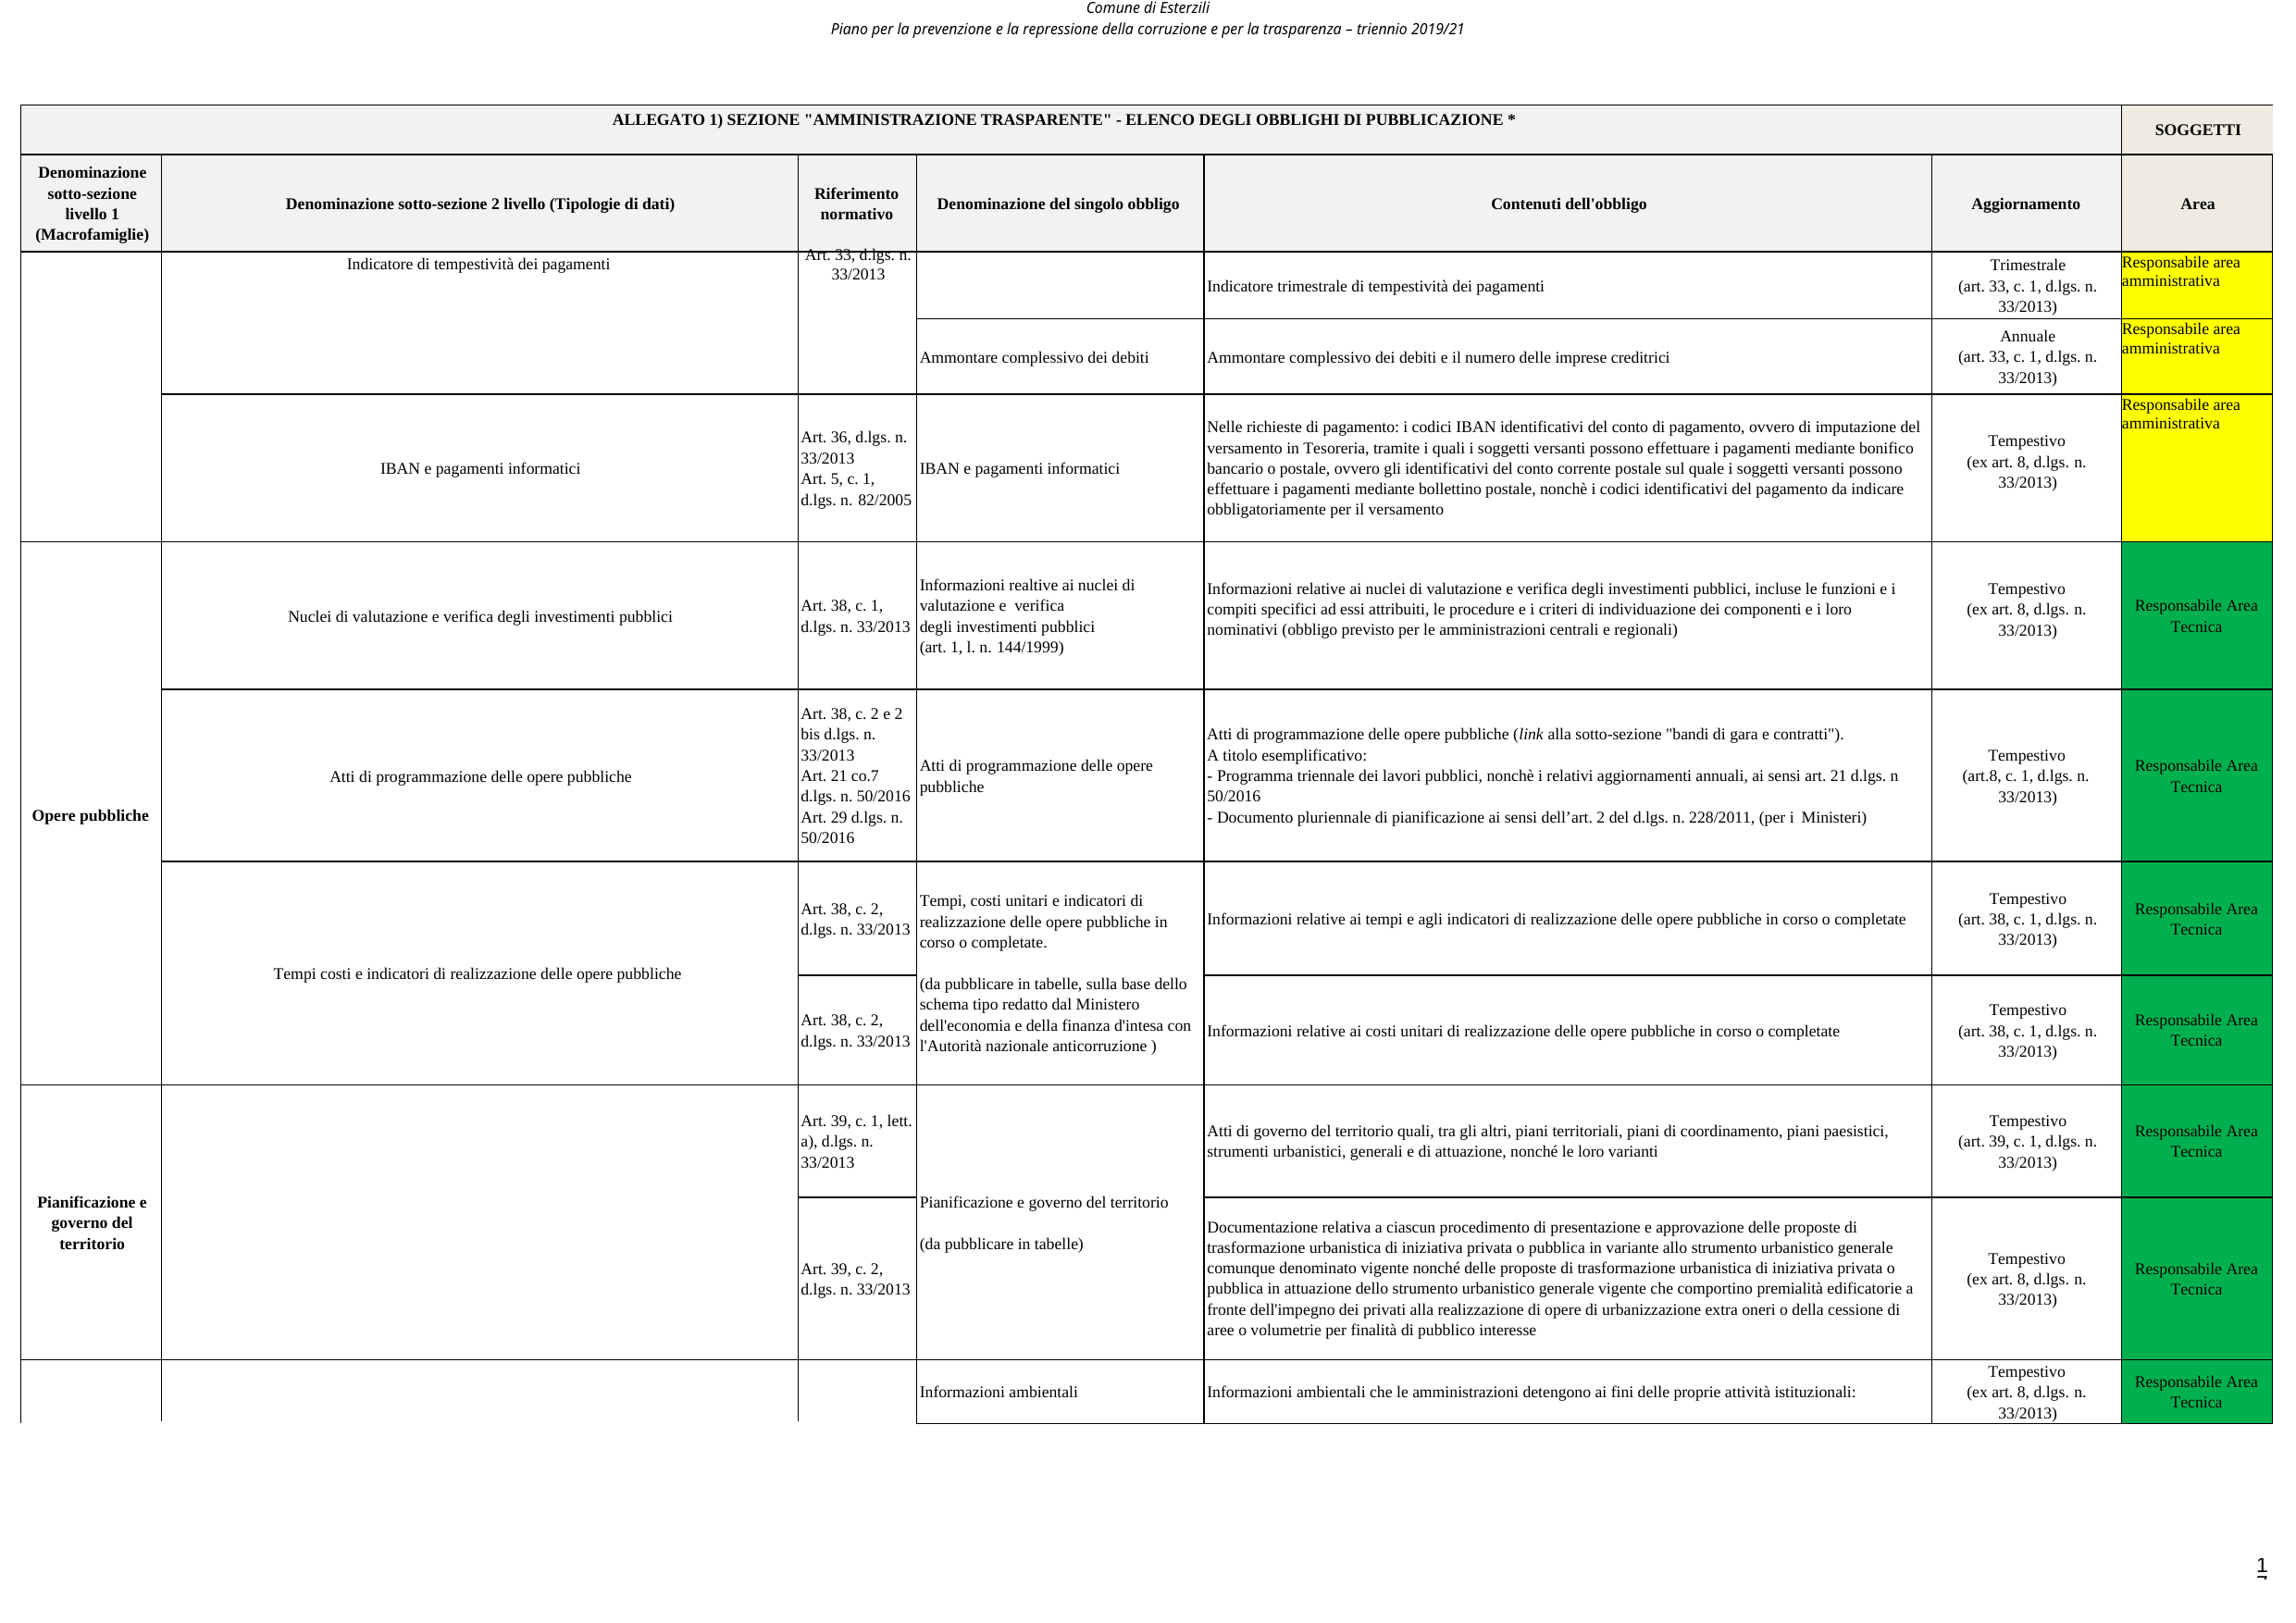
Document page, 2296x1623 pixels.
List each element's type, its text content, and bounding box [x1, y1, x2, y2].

table_cell Atti di programmazione delle opere pubbliche [917, 690, 1203, 861]
table_cell Atti di governo del territorio quali, tra gli altri, piani territoriali, piani di coordinamento, piani paesistici, strumenti urbanistici, generali e di attuazione, nonché le loro varianti [1205, 1085, 1931, 1196]
table_cell Tempestivo (art. 38, c. 1, d.lgs. n. 33/2013) [1932, 862, 2121, 974]
table_cell Responsabile Area Tecnica [2122, 542, 2272, 688]
table_cell Tempestivo (art. 39, c. 1, d.lgs. n. 33/2013) [1932, 1085, 2121, 1196]
table_cell Art. 38, c. 1, d.lgs. n. 33/2013 [799, 542, 916, 688]
table_cell Pianificazione e governo del territorio (da pubblicare in tabelle) [917, 1085, 1203, 1359]
table_cell IBAN e pagamenti informatici [917, 395, 1203, 541]
table_header ALLEGATO 1) SEZIONE "AMMINISTRAZIONE TRASPARENTE" - ELENCO DEGLI OBBLIGHI DI PUBBLICAZIONE * [21, 105, 2121, 154]
table_cell Responsabile Area Tecnica [2122, 690, 2272, 861]
table_cell Responsabile area amministrativa [2122, 395, 2272, 541]
table_cell Art. 39, c. 1, lett. a), d.lgs. n. 33/2013 [799, 1085, 916, 1196]
table_cell Pianificazione e governo del territorio [21, 1085, 161, 1359]
table_cell Denominazione sotto-sezione livello 1 (Macrofamiglie) [21, 155, 161, 251]
table_cell Responsabile Area Tecnica [2122, 1085, 2272, 1196]
table_cell Atti di programmazione delle opere pubbliche (link alla sotto-sezione "bandi di gara e contratti"). A titolo esemplificativo: Programma triennale dei lavori pubblici, nonchè i relativi aggiornamenti annuali, ai sensi art. 21 d.lgs. n 50/2016 Documento pluriennale di pianificazione ai sensi dell’art. 2 del d.lgs. n. 228/2011, (per i Ministeri) [1205, 690, 1931, 861]
table_cell Tempestivo (ex art. 8, d.lgs. n. 33/2013) [1932, 542, 2121, 688]
table_cell Denominazione sotto-sezione 2 livello (Tipologie di dati) [162, 155, 798, 251]
table_cell Trimestrale (art. 33, c. 1, d.lgs. n. 33/2013) [1932, 253, 2121, 318]
table_cell Responsabile area amministrativa [2122, 253, 2272, 318]
table_cell Atti di programmazione delle opere pubbliche [162, 690, 798, 861]
table_cell Informazioni relative ai costi unitari di realizzazione delle opere pubbliche in corso o completate [1205, 976, 1931, 1084]
table_cell Responsabile Area Tecnica [2122, 862, 2272, 974]
table_cell IBAN e pagamenti informatici [162, 395, 798, 541]
table_cell Tempi, costi unitari e indicatori di realizzazione delle opere pubbliche in corso o completate. (da pubblicare in tabelle, sulla base dello schema tipo redatto dal Ministero dell'economia e della finanza d'intesa con l'Autorità nazionale anticorruzione ) [917, 862, 1203, 1084]
table_cell Indicatore trimestrale di tempestività dei pagamenti [1205, 253, 1931, 318]
table_cell Responsabile Area Tecnica [2122, 976, 2272, 1084]
table_cell Art. 38, c. 2, d.lgs. n. 33/2013 [799, 976, 916, 1084]
table_cell Art. 33, d.lgs. n. 33/2013 [799, 253, 916, 393]
table_cell Art. 39, c. 2, d.lgs. n. 33/2013 [799, 1198, 916, 1359]
table_cell [798, 1360, 916, 1423]
table_cell Tempestivo (ex art. 8, d.lgs. n. 33/2013) [1932, 1198, 2121, 1359]
table_cell Annuale (art. 33, c. 1, d.lgs. n. 33/2013) [1932, 319, 2121, 393]
table_cell Art. 38, c. 2, d.lgs. n. 33/2013 [799, 862, 916, 974]
table_cell Art. 38, c. 2 e 2 bis d.lgs. n. 33/2013 Art. 21 co.7 d.lgs. n. 50/2016 Art. 29 d.lgs. n. 50/2016 [799, 690, 916, 861]
table_cell Responsabile Area Tecnica [2122, 1198, 2272, 1359]
table_cell Nelle richieste di pagamento: i codici IBAN identificativi del conto di pagamento, ovvero di imputazione del versamento in Tesoreria, tramite i quali i soggetti versanti possono effettuare i pagamenti mediante bonifico bancario o postale, ovvero gli identificativi del conto corrente postale sul quale i soggetti versanti possono effettuare i pagamenti mediante bollettino postale, nonchè i codici identificativi del pagamento da indicare obbligatoriamente per il versamento [1205, 395, 1931, 541]
table_cell Informazioni relative ai tempi e agli indicatori di realizzazione delle opere pubbliche in corso o completate [1205, 862, 1931, 974]
table_cell Art. 36, d.lgs. n. 33/2013 Art. 5, c. 1, d.lgs. n. 82/2005 [799, 395, 916, 541]
table_cell Riferimento normativo [799, 155, 916, 251]
table_cell Informazioni ambientali che le amministrazioni detengono ai fini delle proprie attività istituzionali: [1205, 1360, 1931, 1423]
table_cell Nuclei di valutazione e verifica degli investimenti pubblici [162, 542, 798, 688]
table_cell [162, 1085, 798, 1359]
table_cell Informazioni realtive ai nuclei di valutazione e verifica degli investimenti pubblici (art. 1, l. n. 144/1999) [917, 542, 1203, 688]
table_cell Responsabile area amministrativa [2122, 319, 2272, 393]
table_cell Tempestivo (ex art. 8, d.lgs. n. 33/2013) [1932, 395, 2121, 541]
table_cell Area [2122, 155, 2272, 251]
table_cell Tempi costi e indicatori di realizzazione delle opere pubbliche [162, 862, 798, 1084]
table_cell Contenuti dell'obbligo [1205, 155, 1931, 251]
table_cell Tempestivo (ex art. 8, d.lgs. n. 33/2013) [1932, 1360, 2121, 1423]
table_cell Informazioni relative ai nuclei di valutazione e verifica degli investimenti pubblici, incluse le funzioni e i compiti specifici ad essi attribuiti, le procedure e i criteri di individuazione dei componenti e i loro nominativi (obbligo previsto per le amministrazioni centrali e regionali) [1205, 542, 1931, 688]
table_cell Indicatore di tempestività dei pagamenti [162, 253, 798, 393]
table_cell Responsabile Area Tecnica [2122, 1360, 2272, 1423]
table_cell [917, 253, 1203, 318]
table_cell [162, 1360, 798, 1423]
table_cell Tempestivo (art.8, c. 1, d.lgs. n. 33/2013) [1932, 690, 2121, 861]
table_cell Opere pubbliche [21, 542, 161, 1084]
table_cell Ammontare complessivo dei debiti e il numero delle imprese creditrici [1205, 319, 1931, 393]
table_cell Documentazione relativa a ciascun procedimento di presentazione e approvazione delle proposte di trasformazione urbanistica di iniziativa privata o pubblica in variante allo strumento urbanistico generale comunque denominato vigente nonché delle proposte di trasformazione urbanistica di iniziativa privata o pubblica in attuazione dello strumento urbanistico generale vigente che comportino premialità edificatorie a fronte dell'impegno dei privati alla realizzazione di opere di urbanizzazione extra oneri o della cessione di aree o volumetrie per finalità di pubblico interesse [1205, 1198, 1931, 1359]
table_cell Ammontare complessivo dei debiti [917, 319, 1203, 393]
table_cell Informazioni ambientali [917, 1360, 1203, 1423]
table_cell Tempestivo (art. 38, c. 1, d.lgs. n. 33/2013) [1932, 976, 2121, 1084]
table_cell [21, 1360, 161, 1423]
table_cell Denominazione del singolo obbligo [917, 155, 1203, 251]
table_cell Aggiornamento [1932, 155, 2121, 251]
table_header SOGGETTI [2122, 105, 2273, 154]
table_cell [21, 253, 161, 541]
